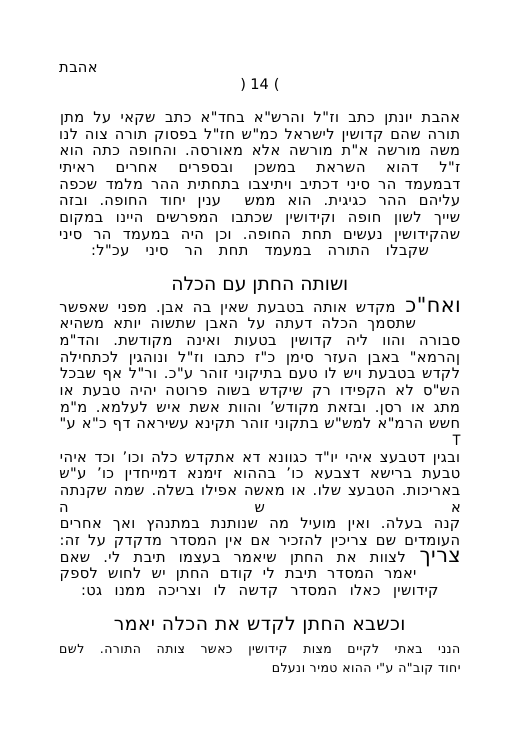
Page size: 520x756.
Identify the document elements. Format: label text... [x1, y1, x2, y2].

text באריכות. הטבעצ שלו. או מאשה אפילו בשלה. שמה שקנתה אשה [59, 482, 461, 515]
text קידושין כאלו המסדר קדשה לו וצריכה ממנו גט: [59, 582, 461, 599]
text דבמעמד הר סיני דכתיב ויתיצבו בתחתית ההר מלמד שכפה [59, 176, 461, 192]
text העומדים שם צריכין להזכיר אם אין המסדר מדקדק על זה: [59, 532, 461, 549]
text קנה בעלה. ואין מועיל מה שנותנת במתנהץ ואך אחרים [59, 515, 461, 532]
text שייך לשון חופה וקידושין שכתבו המפרשים היינו במקום [59, 209, 461, 226]
text טבעת ברישא דצבעא כו’ בההוא זימנא דמייחדין כו’ ע"ש [59, 465, 461, 482]
text לקדש בטבעת ויש לו טעם בתיקוני זוהר ע"כ. ור"ל אף שבכל [59, 365, 461, 382]
text ושותה החתן עם הכלה [59, 276, 461, 294]
text וכשבא החתן לקדש את הכלה יאמר [59, 615, 461, 634]
text יאמר המסדר תיבת לי קודם החתן יש לחוש לספק [59, 565, 461, 582]
text ) 14 ( [59, 76, 461, 92]
text ואח"כ מקדש אותה בטבעת שאין בה אבן. מפני שאפשר [59, 299, 461, 315]
text מתג או רסן. ובזאת מקודש’ והוות אשת איש לעלמא. מ"מ [59, 399, 461, 415]
text שקבלו התורה במעמד תחת הר סיני עכ"ל: [59, 242, 461, 259]
text ז"ל דהוא השראת במשכן ובספרים אחרים ראיתי [59, 159, 461, 176]
text צריך לצוות את החתן שיאמר בעצמו תיבת לי. שאם [59, 549, 461, 565]
text עליהם ההר כגיגית. הוא ממש ענין יחוד החופה. ובזה [59, 192, 461, 209]
text אהבת [59, 59, 461, 76]
text ןהרמא" באבן העזר סימן כ"ז כתבו וז"ל ונוהגין לכתחילה [59, 349, 461, 365]
text משה מורשה א"ת מורשה אלא מאורסה. והחופה כתה הוא [59, 142, 461, 159]
text אהבת יונתן כתב וז"ל והרש"א בחד"א כתב שקאי על מתן [59, 109, 461, 126]
text חשש הרמ"א למש"ש בתקוני זוהר תקינא עשיראה דף כ"א ע"T [59, 415, 461, 449]
text הש"ס לא הקפידו רק שיקדש בשוה פרוטה יהיה טבעת או [59, 382, 461, 399]
text שהקידושין נעשים תחת החופה. וכן היה במעמד הר סיני [59, 226, 461, 242]
text יחוד קוב"ה ע"י ההוא טמיר ונעלם [59, 657, 461, 676]
text ובגין דטבעצ איהי יו"ד כגוונא דא אתקדש כלה וכו’ וכד איהי [59, 449, 461, 465]
text סבורה והוו ליה קדושין בטעות ואינה מקודשת. והד"מ [59, 332, 461, 349]
text שתסמך הכלה דעתה על האבן שתשוה יותא משהיא [59, 315, 461, 332]
text הנני באתי לקיים מצות קידושין כאשר צותה התורה. לשם [59, 638, 461, 657]
text תורה שהם קדושין לישראל כמ"ש חז"ל בפסוק תורה צוה לנו [59, 126, 461, 142]
